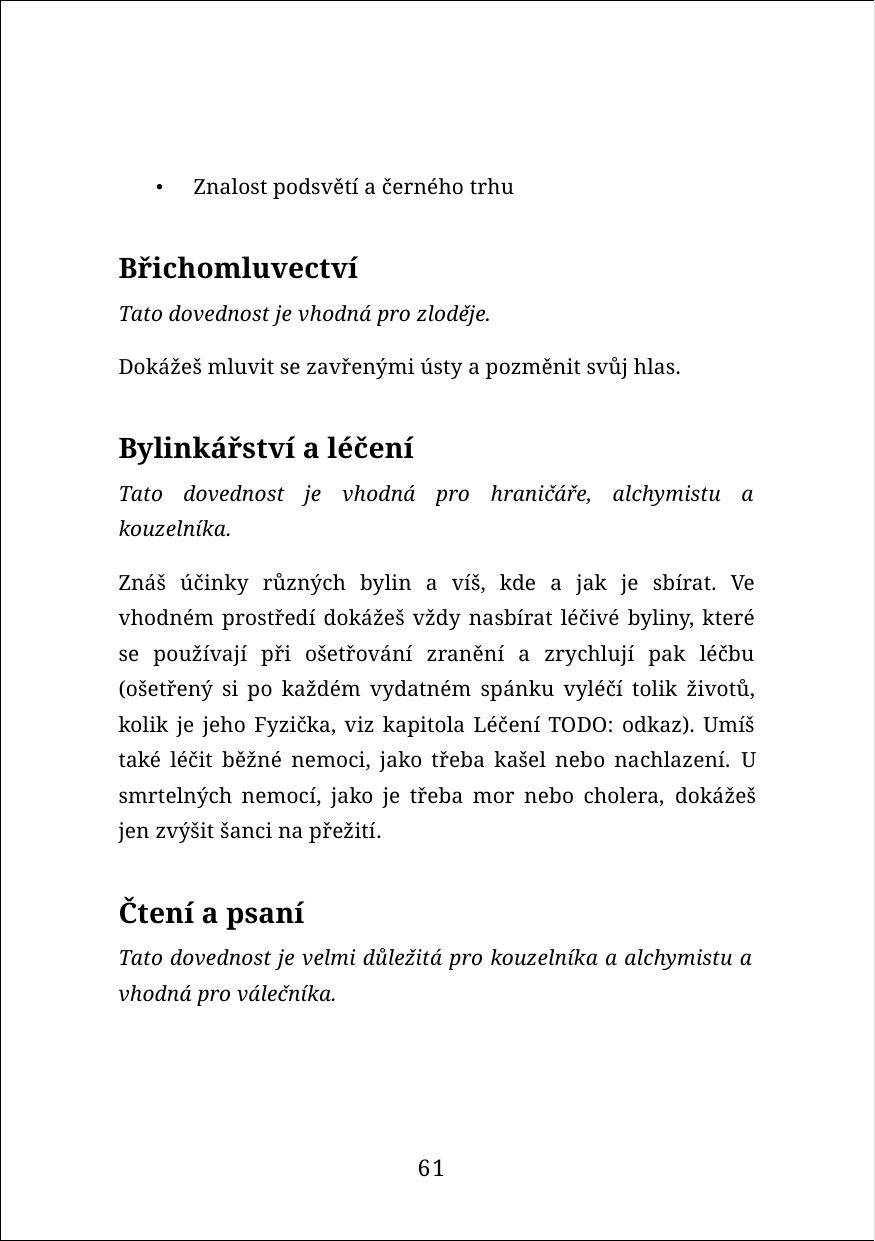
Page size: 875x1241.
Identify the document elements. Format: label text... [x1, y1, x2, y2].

text Tato dovednost je velmi důležitá pro kouzelníka a alchymistu a vhodná pro válečníka. [118, 943, 756, 1007]
text Dokážeš mluvit se zavřenými ústy a pozměnit svůj hlas. [118, 352, 756, 380]
subtitle Čtení a psaní [118, 893, 756, 932]
text Tato dovednost je vhodná pro zloděje. [118, 299, 756, 327]
text Tato dovednost je vhodná pro hraničáře, alchymistu a kouzelníka. [118, 479, 756, 543]
subtitle Břichomluvectví [118, 249, 756, 287]
text Znáš účinky různých bylin a víš, kde a jak je sbírat. Ve vhodném prostředí dokážeš vždy nasbírat léčivé byliny, které se používají při ošetřování zranění a zrychlují pak léčbu (ošetřený si po každém vydatném spánku vyléčí tolik životů, kolik je jeho Fyzička, viz kapitola Léčení TODO: odkaz). Umíš také léčit běžné nemoci, jako třeba kašel nebo nachlazení. U smrtelných nemocí, jako je třeba mor nebo cholera, dokážeš jen zvýšit šanci na přežití. [118, 568, 756, 845]
subtitle Bylinkářství a léčení [118, 429, 756, 467]
list Znalost podsvětí a černého trhu [156, 172, 756, 200]
